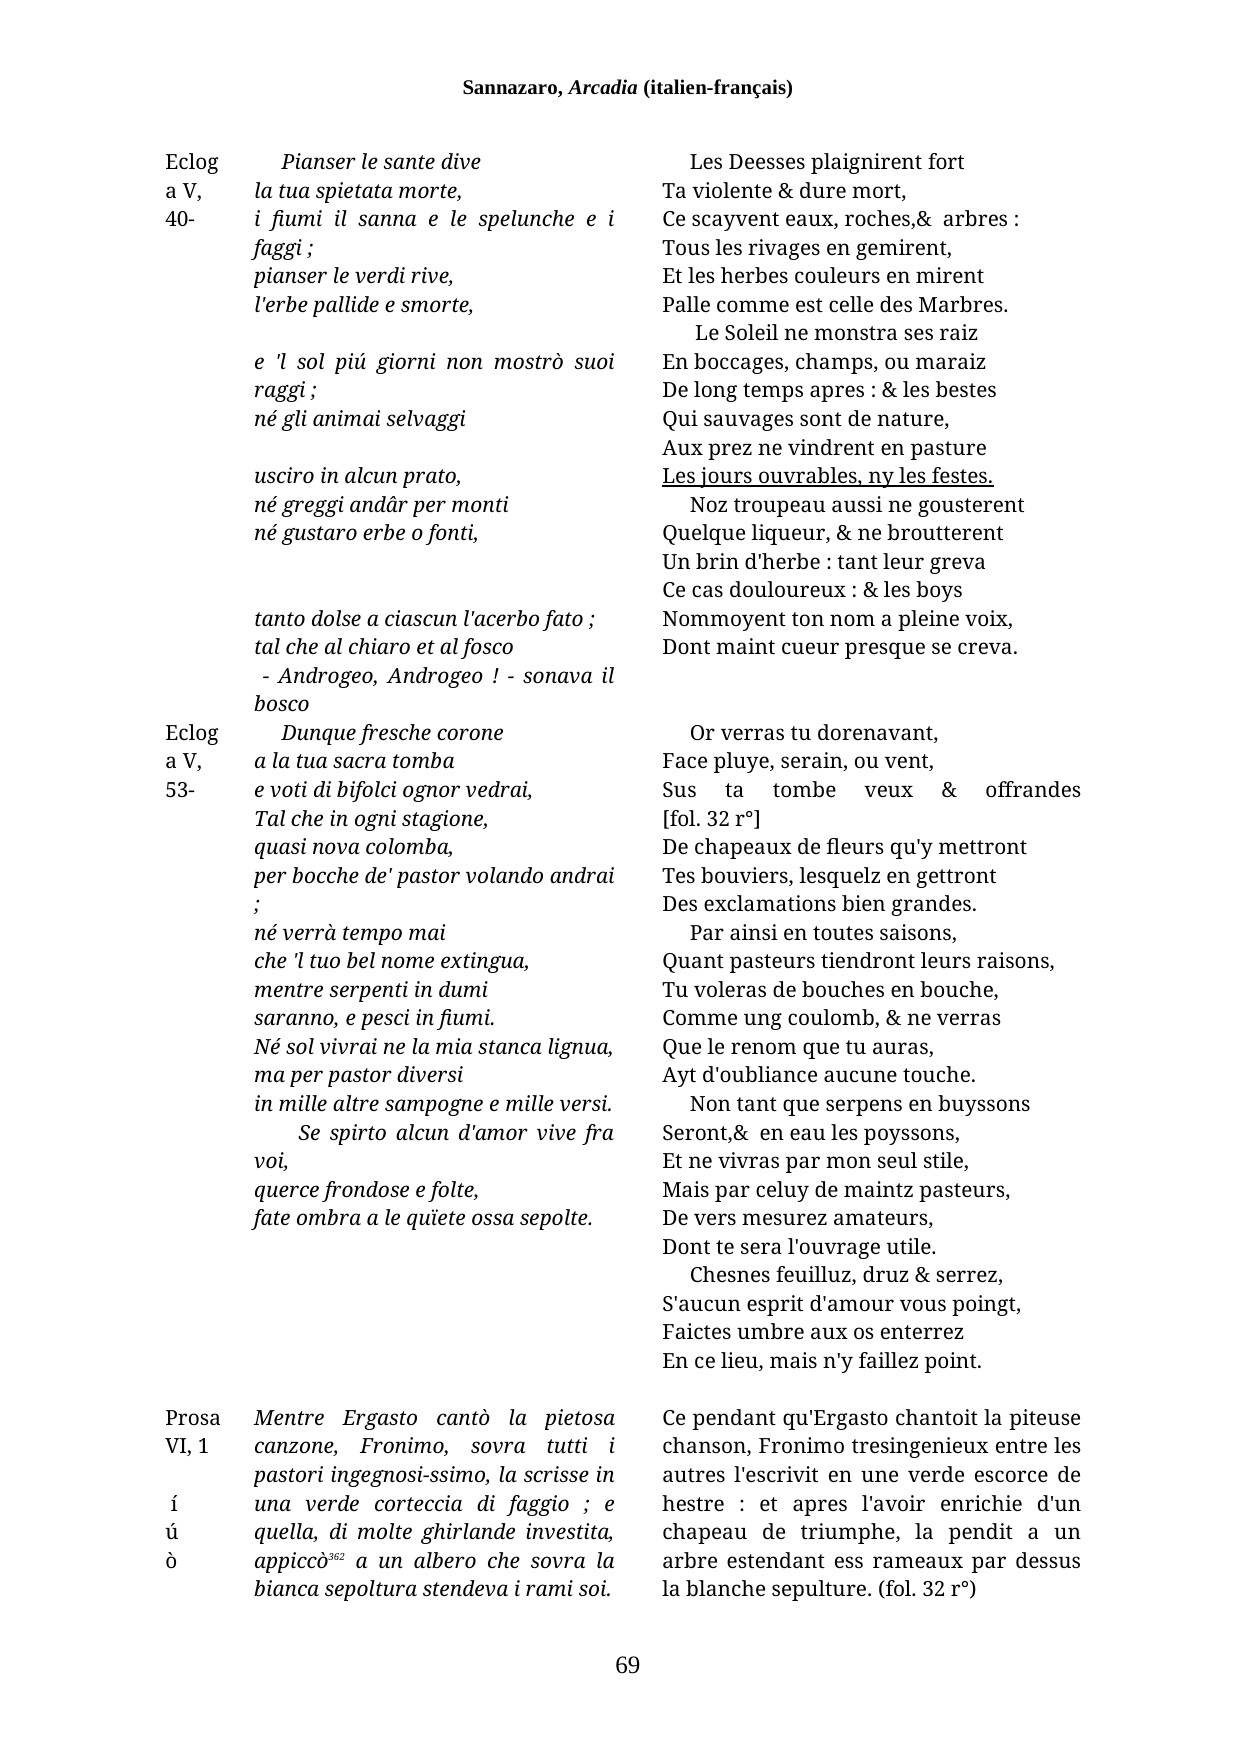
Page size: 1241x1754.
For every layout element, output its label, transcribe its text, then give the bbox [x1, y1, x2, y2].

table_cell Ecloga V, 40- [158, 147, 232, 718]
table_cell [158, 1374, 232, 1403]
table_cell [640, 1374, 1104, 1403]
table_cell Mentre Ergasto cantò la pietosa canzone, Fronimo, sovra tutti i pastori ingegnosi-ssimo, la scrisse in una verde corteccia di faggio ; e quella, di molte ghirlande investita, appiccò a un albero che sovra la bianca sepoltura stendeva i rami soi. [232, 1403, 640, 1603]
table_cell Pianser le sante dive la tua spietata morte, i fiumi il sanna e le spelunche e i faggi ; pianser le verdi rive, l'erbe pallide e smorte, e 'l sol piú giorni non mostrò suoi raggi ; né gli animai selvaggi usciro in alcun prato, né greggi andâr per monti né gustaro erbe o fonti, tanto dolse a ciascun l'acerbo fato ; tal che al chiaro et al fosco - Androgeo, Androgeo ! - sonava il bosco [232, 147, 640, 718]
table_cell Dunque fresche corone a la tua sacra tomba e voti di bifolci ognor vedrai, Tal che in ogni stagione, quasi nova colomba, per bocche de' pastor volando andrai ; né verrà tempo mai che 'l tuo bel nome extingua, mentre serpenti in dumi saranno, e pesci in fiumi. Né sol vivrai ne la mia stanca lignua, ma per pastor diversi in mille altre sampogne e mille versi. Se spirto alcun d'amor vive fra voi, querce frondose e folte, fate ombra a le quïete ossa sepolte. [232, 718, 640, 1374]
table_cell Ecloga V, 53- [158, 718, 232, 1374]
table_cell Or verras tu dorenavant, Face pluye, serain, ou vent, Sus ta tombe veux & offrandes [fol. 32 r°] De chapeaux de fleurs qu'y mettront Tes bouviers, lesquelz en gettront Des exclamations bien grandes. Par ainsi en toutes saisons, Quant pasteurs tiendront leurs raisons, Tu voleras de bouches en bouche, Comme ung coulomb, & ne verras Que le renom que tu auras, Ayt d'oubliance aucune touche. Non tant que serpens en buyssons Seront,& en eau les poyssons, Et ne vivras par mon seul stile, Mais par celuy de maintz pasteurs, De vers mesurez amateurs, Dont te sera l'ouvrage utile. Chesnes feuilluz, druz & serrez, S'aucun esprit d'amour vous poingt, Faictes umbre aux os enterrez En ce lieu, mais n'y faillez point. [640, 718, 1104, 1374]
table_cell [232, 1374, 640, 1403]
table_cell Prosa VI, 1 í ú ò [158, 1403, 232, 1603]
table_cell Les Deesses plaignirent fort Ta violente & dure mort, Ce scayvent eaux, roches,& arbres : Tous les rivages en gemirent, Et les herbes couleurs en mirent Palle comme est celle des Marbres. Le Soleil ne monstra ses raiz En boccages, champs, ou maraiz De long temps apres : & les bestes Qui sauvages sont de nature, Aux prez ne vindrent en pasture Les jours ouvrables, ny les festes. Noz troupeau aussi ne gousterent Quelque liqueur, & ne broutterent Un brin d'herbe : tant leur greva Ce cas douloureux : & les boys Nommoyent ton nom a pleine voix, Dont maint cueur presque se creva. [640, 147, 1104, 718]
table_cell Ce pendant qu'Ergasto chantoit la piteuse chanson, Fronimo tresingenieux entre les autres l'escrivit en une verde escorce de hestre : et apres l'avoir enrichie d'un chapeau de triumphe, la pendit a un arbre estendant ess rameaux par dessus la blanche sepulture. (fol. 32 r°) [640, 1403, 1104, 1603]
